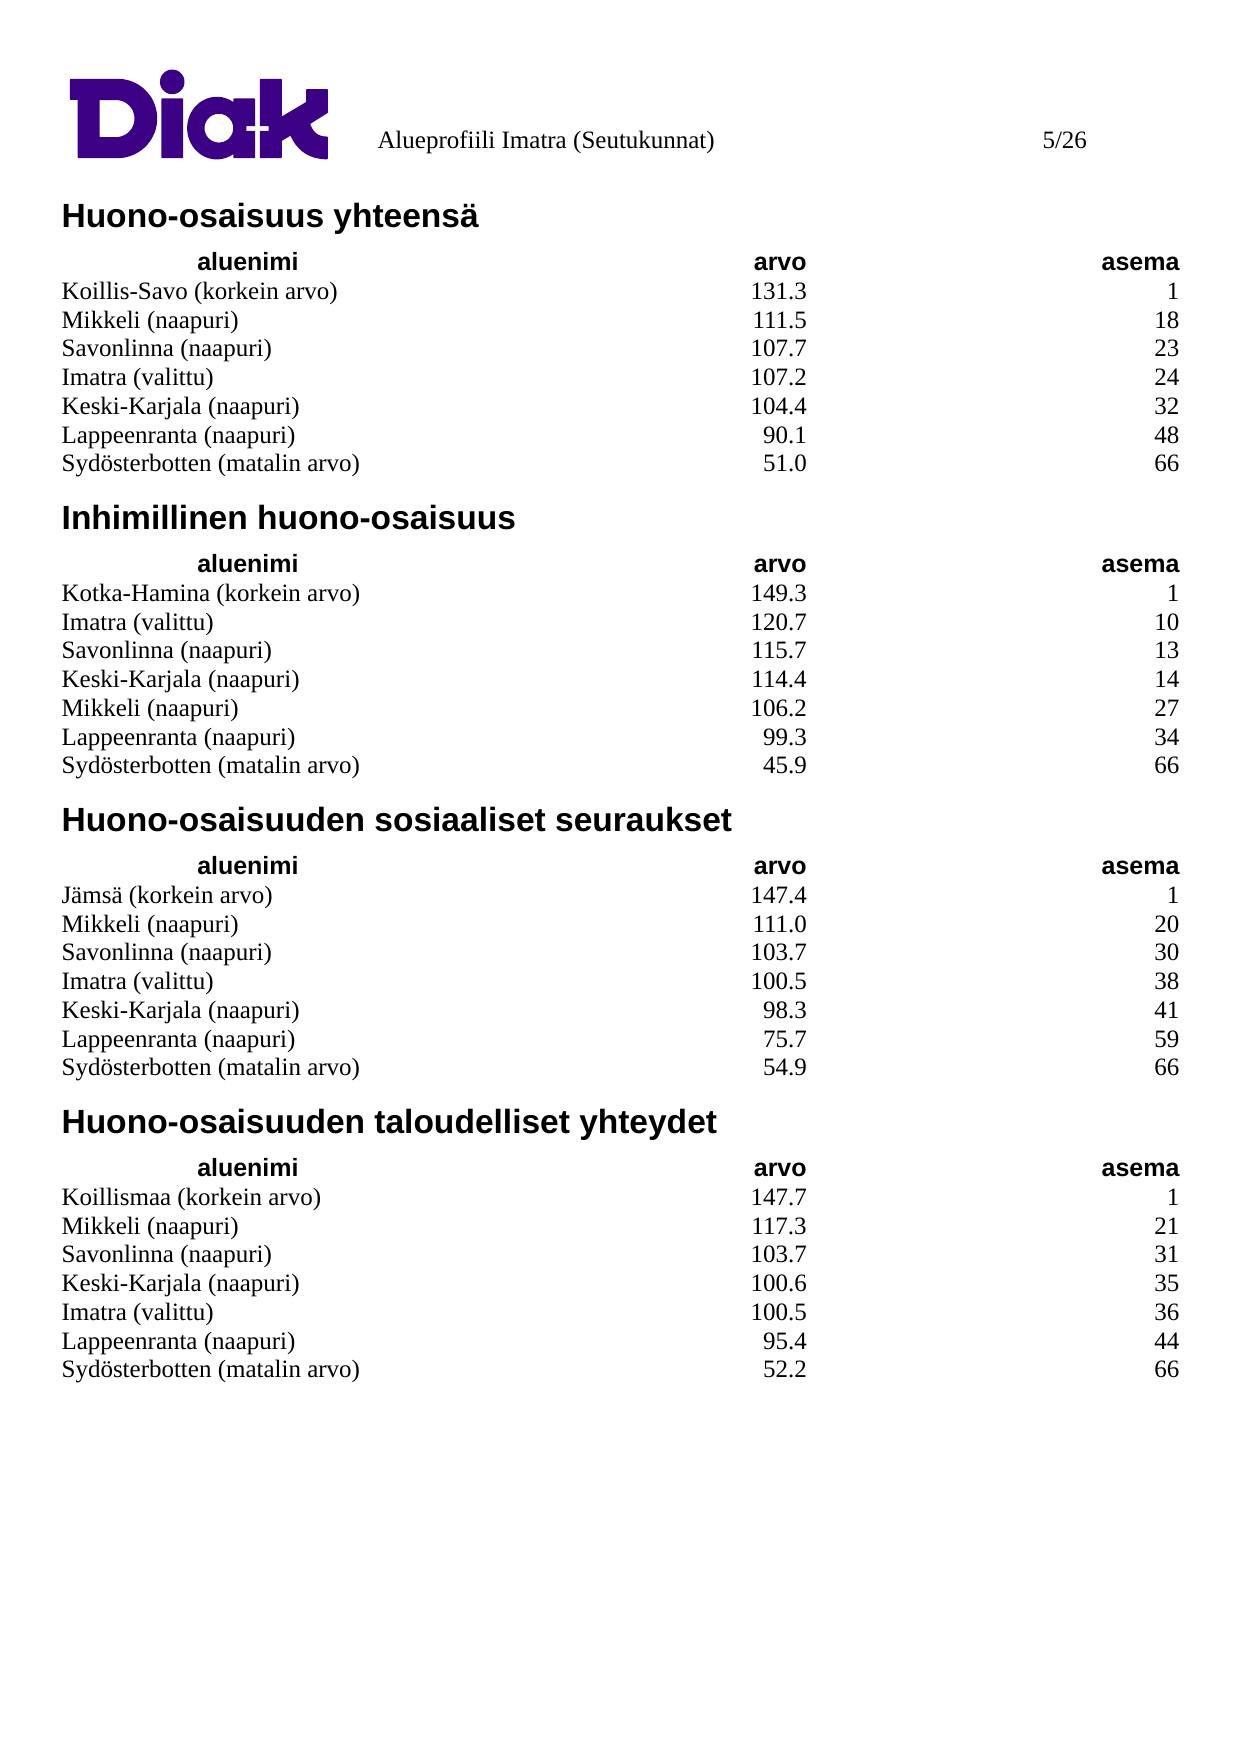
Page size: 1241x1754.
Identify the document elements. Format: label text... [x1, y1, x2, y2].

table_cell Imatra (valittu) [61, 966, 434, 995]
table_cell 100.5 [434, 1297, 806, 1326]
table_cell 107.7 [434, 334, 806, 362]
table_cell 103.7 [434, 938, 806, 966]
table_header aluenimi [61, 247, 434, 276]
table_cell Lappeenranta (naapuri) [61, 420, 434, 448]
table_cell Jämsä (korkein arvo) [61, 880, 434, 909]
table_cell 1 [806, 880, 1179, 909]
table_cell 1 [806, 1182, 1179, 1211]
table_cell 66 [806, 751, 1179, 779]
table_cell 27 [806, 693, 1179, 722]
table_cell Sydösterbotten (matalin arvo) [61, 1355, 434, 1383]
table_cell 66 [806, 1355, 1179, 1383]
table_header aluenimi [61, 851, 434, 880]
table_cell 111.0 [434, 909, 806, 937]
table_cell 106.2 [434, 693, 806, 722]
table_cell Lappeenranta (naapuri) [61, 722, 434, 751]
table_cell Koillis-Savo (korkein arvo) [61, 276, 434, 305]
table_cell 36 [806, 1297, 1179, 1326]
table_cell 45.9 [434, 751, 806, 779]
table_cell 99.3 [434, 722, 806, 751]
table_header asema [806, 549, 1179, 578]
table_cell 51.0 [434, 449, 806, 477]
table_header arvo [434, 851, 806, 880]
table_cell 100.5 [434, 966, 806, 995]
table_cell 30 [806, 938, 1179, 966]
table_cell 98.3 [434, 995, 806, 1024]
table_cell Sydösterbotten (matalin arvo) [61, 1053, 434, 1081]
table_cell Mikkeli (naapuri) [61, 693, 434, 722]
table_cell Mikkeli (naapuri) [61, 305, 434, 333]
table_header asema [806, 851, 1179, 880]
table_cell 59 [806, 1024, 1179, 1052]
table_cell Mikkeli (naapuri) [61, 1211, 434, 1239]
table_cell 100.6 [434, 1268, 806, 1297]
table_cell 107.2 [434, 362, 806, 391]
table_cell 21 [806, 1211, 1179, 1239]
subtitle Huono-osaisuuden taloudelliset yhteydet [61, 1102, 1179, 1141]
table_cell 66 [806, 1053, 1179, 1081]
table_cell Sydösterbotten (matalin arvo) [61, 751, 434, 779]
table_cell 115.7 [434, 636, 806, 664]
table_cell 147.4 [434, 880, 806, 909]
table_cell 95.4 [434, 1326, 806, 1354]
table_cell 41 [806, 995, 1179, 1024]
table_cell 149.3 [434, 578, 806, 607]
table_cell Keski-Karjala (naapuri) [61, 995, 434, 1024]
table_cell 75.7 [434, 1024, 806, 1052]
table_cell 117.3 [434, 1211, 806, 1239]
table_cell 34 [806, 722, 1179, 751]
table_header asema [806, 1153, 1179, 1182]
table_cell Savonlinna (naapuri) [61, 1240, 434, 1268]
table_cell 147.7 [434, 1182, 806, 1211]
table_cell 111.5 [434, 305, 806, 333]
table_cell Lappeenranta (naapuri) [61, 1024, 434, 1052]
table_cell Sydösterbotten (matalin arvo) [61, 449, 434, 477]
table_header arvo [434, 247, 806, 276]
table_cell 23 [806, 334, 1179, 362]
table_cell 104.4 [434, 391, 806, 420]
table_cell 90.1 [434, 420, 806, 448]
table_cell 24 [806, 362, 1179, 391]
table_cell 44 [806, 1326, 1179, 1354]
table_cell Savonlinna (naapuri) [61, 334, 434, 362]
table_cell 18 [806, 305, 1179, 333]
table_header aluenimi [61, 1153, 434, 1182]
table_cell 38 [806, 966, 1179, 995]
table_cell Imatra (valittu) [61, 607, 434, 636]
table_cell 131.3 [434, 276, 806, 305]
table_cell Keski-Karjala (naapuri) [61, 1268, 434, 1297]
table_cell 10 [806, 607, 1179, 636]
table_cell 52.2 [434, 1355, 806, 1383]
subtitle Huono-osaisuuden sosiaaliset seuraukset [61, 800, 1179, 839]
table_cell Keski-Karjala (naapuri) [61, 664, 434, 693]
subtitle Huono-osaisuus yhteensä [61, 196, 1179, 235]
table_cell Koillismaa (korkein arvo) [61, 1182, 434, 1211]
table_cell Keski-Karjala (naapuri) [61, 391, 434, 420]
table_cell 120.7 [434, 607, 806, 636]
table_header arvo [434, 549, 806, 578]
table_cell Imatra (valittu) [61, 1297, 434, 1326]
table_cell 35 [806, 1268, 1179, 1297]
table_cell 48 [806, 420, 1179, 448]
table_cell 103.7 [434, 1240, 806, 1268]
table_cell Lappeenranta (naapuri) [61, 1326, 434, 1354]
table_cell 14 [806, 664, 1179, 693]
table_cell 20 [806, 909, 1179, 937]
table_cell Imatra (valittu) [61, 362, 434, 391]
table_cell Savonlinna (naapuri) [61, 938, 434, 966]
table_header aluenimi [61, 549, 434, 578]
table_cell Savonlinna (naapuri) [61, 636, 434, 664]
table_cell 32 [806, 391, 1179, 420]
table_cell 66 [806, 449, 1179, 477]
table_cell 1 [806, 578, 1179, 607]
table_cell 114.4 [434, 664, 806, 693]
table_cell 54.9 [434, 1053, 806, 1081]
subtitle Inhimillinen huono-osaisuus [61, 498, 1179, 537]
table_cell Kotka-Hamina (korkein arvo) [61, 578, 434, 607]
table_header asema [806, 247, 1179, 276]
table_cell 13 [806, 636, 1179, 664]
table_cell 1 [806, 276, 1179, 305]
table_header arvo [434, 1153, 806, 1182]
table_cell 31 [806, 1240, 1179, 1268]
table_cell Mikkeli (naapuri) [61, 909, 434, 937]
